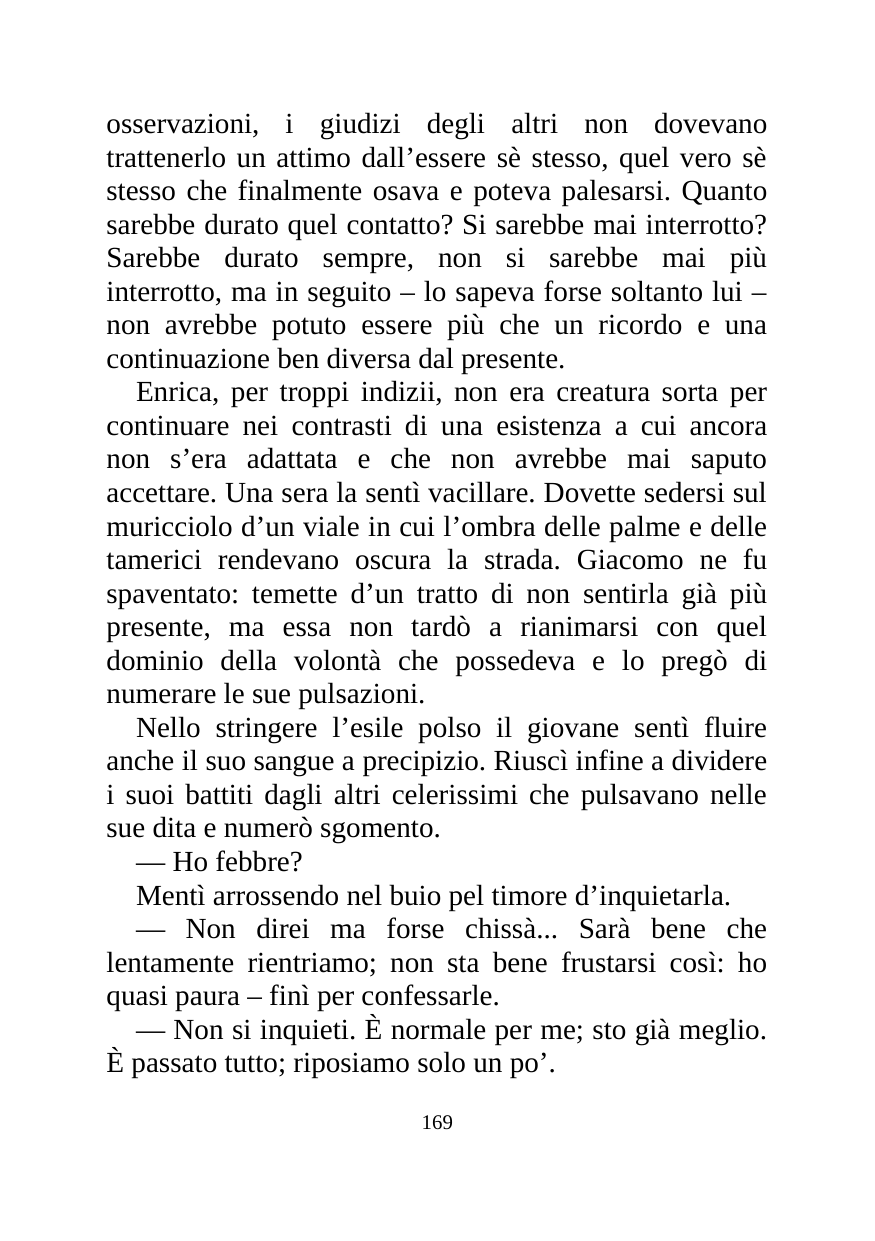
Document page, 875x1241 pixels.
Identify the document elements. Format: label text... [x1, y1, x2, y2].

text — Non direi ma forse chissà... Sarà bene che lentamente rientriamo; non sta bene frustarsi così: ho quasi paura – finì per confessarle. [106, 911, 768, 1012]
text Mentì arrossendo nel buio pel timore d’inquietarla. [106, 878, 768, 911]
text — Ho febbre? [106, 844, 768, 878]
text osservazioni, i giudizi degli altri non dovevano trattenerlo un attimo dall’essere sè stesso, quel vero sè stesso che finalmente osava e poteva palesarsi. Quanto sarebbe durato quel contatto? Si sarebbe mai interrotto? Sarebbe durato sempre, non si sarebbe mai più interrotto, ma in seguito – lo sapeva forse soltanto lui – non avrebbe potuto essere più che un ricordo e una continuazione ben diversa dal presente. [106, 106, 768, 374]
text — Non si inquieti. È normale per me; sto già meglio. È passato tutto; riposiamo solo un po’. [106, 1012, 768, 1079]
text Enrica, per troppi indizii, non era creatura sorta per continuare nei contrasti di una esistenza a cui ancora non s’era adattata e che non avrebbe mai saputo accettare. Una sera la sentì vacillare. Dovette sedersi sul muricciolo d’un viale in cui l’ombra delle palme e delle tamerici rendevano oscura la strada. Giacomo ne fu spaventato: temette d’un tratto di non sentirla già più presente, ma essa non tardò a rianimarsi con quel dominio della volontà che possedeva e lo pregò di numerare le sue pulsazioni. [106, 374, 768, 710]
text Nello stringere l’esile polso il giovane sentì fluire anche il suo sangue a precipizio. Riuscì infine a dividere i suoi battiti dagli altri celerissimi che pulsavano nelle sue dita e numerò sgomento. [106, 710, 768, 844]
